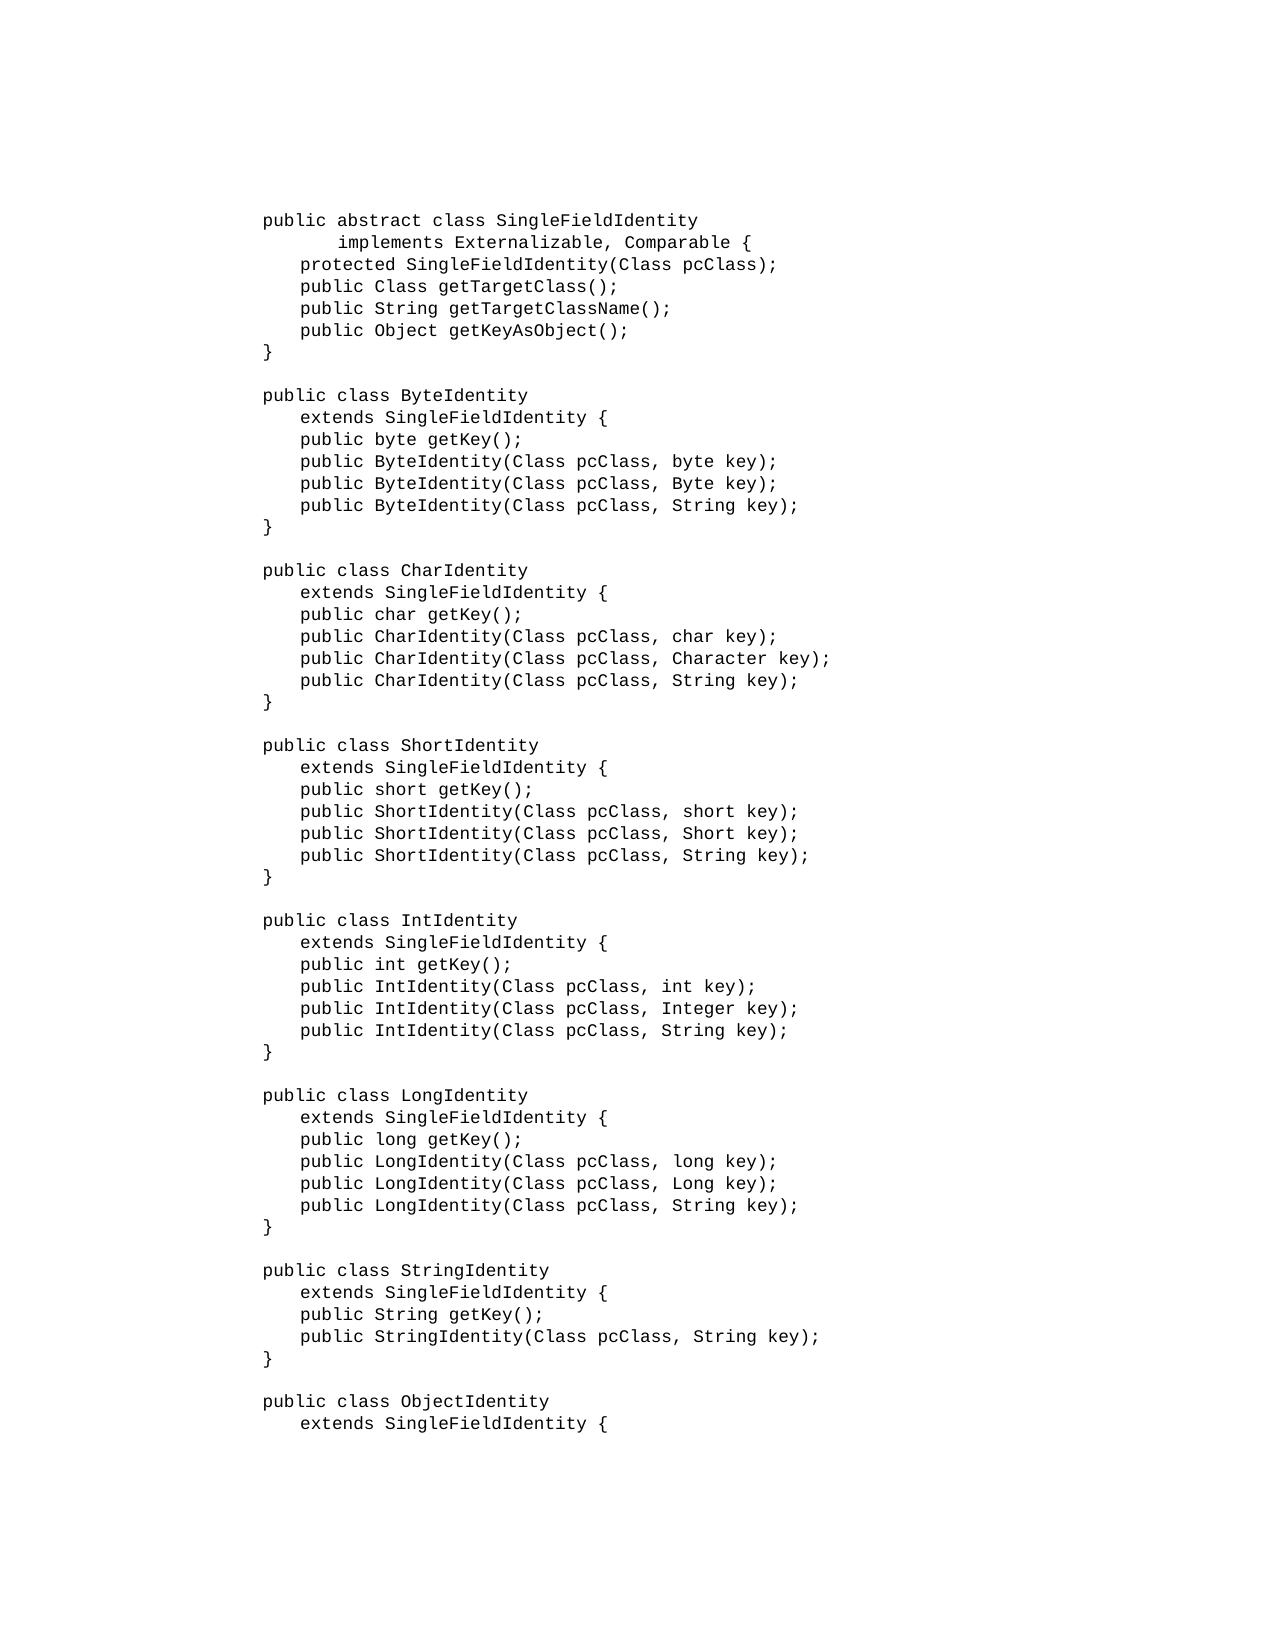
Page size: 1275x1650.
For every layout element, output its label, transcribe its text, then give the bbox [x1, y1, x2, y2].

text public short getKey(); [262, 779, 1125, 801]
text } [262, 866, 1125, 888]
text public class ObjectIdentity [262, 1391, 1125, 1413]
text public ByteIdentity(Class pcClass, byte key); [262, 451, 1125, 472]
text public ShortIdentity(Class pcClass, Short key); [262, 822, 1125, 844]
text public Class getTargetClass(); [262, 276, 1125, 297]
text public class ShortIdentity [262, 735, 1125, 757]
text public IntIdentity(Class pcClass, int key); [262, 976, 1125, 997]
text } [262, 516, 1125, 538]
text public class CharIdentity [262, 560, 1125, 582]
text public CharIdentity(Class pcClass, Character key); [262, 647, 1125, 669]
text } [262, 1216, 1125, 1238]
text implements Externalizable, Comparable { [262, 232, 1125, 254]
text public class IntIdentity [262, 910, 1125, 932]
text public LongIdentity(Class pcClass, String key); [262, 1194, 1125, 1216]
text extends SingleFieldIdentity { [262, 932, 1125, 954]
text } [262, 1347, 1125, 1369]
text public class StringIdentity [262, 1260, 1125, 1282]
text extends SingleFieldIdentity { [262, 1282, 1125, 1304]
text public ByteIdentity(Class pcClass, Byte key); [262, 472, 1125, 494]
text public String getTargetClassName(); [262, 297, 1125, 319]
text public ShortIdentity(Class pcClass, short key); [262, 801, 1125, 822]
text public byte getKey(); [262, 429, 1125, 451]
text public Object getKeyAsObject(); [262, 319, 1125, 341]
text public ShortIdentity(Class pcClass, String key); [262, 844, 1125, 866]
text public long getKey(); [262, 1129, 1125, 1151]
text public ByteIdentity(Class pcClass, String key); [262, 494, 1125, 516]
text public CharIdentity(Class pcClass, String key); [262, 669, 1125, 691]
text public StringIdentity(Class pcClass, String key); [262, 1326, 1125, 1347]
text public LongIdentity(Class pcClass, long key); [262, 1151, 1125, 1172]
text public class ByteIdentity [262, 385, 1125, 407]
text extends SingleFieldIdentity { [262, 582, 1125, 604]
text } [262, 1041, 1125, 1063]
text public String getKey(); [262, 1304, 1125, 1326]
text public IntIdentity(Class pcClass, Integer key); [262, 997, 1125, 1019]
text public abstract class SingleFieldIdentity [262, 210, 1125, 232]
text extends SingleFieldIdentity { [262, 407, 1125, 429]
text public class LongIdentity [262, 1085, 1125, 1107]
text extends SingleFieldIdentity { [262, 757, 1125, 779]
text } [262, 341, 1125, 363]
text public char getKey(); [262, 604, 1125, 626]
text public int getKey(); [262, 954, 1125, 976]
text public CharIdentity(Class pcClass, char key); [262, 626, 1125, 647]
text public LongIdentity(Class pcClass, Long key); [262, 1172, 1125, 1194]
text public IntIdentity(Class pcClass, String key); [262, 1019, 1125, 1041]
text protected SingleFieldIdentity(Class pcClass); [262, 254, 1125, 276]
text } [262, 691, 1125, 713]
text extends SingleFieldIdentity { [262, 1107, 1125, 1129]
text extends SingleFieldIdentity { [262, 1413, 1125, 1435]
